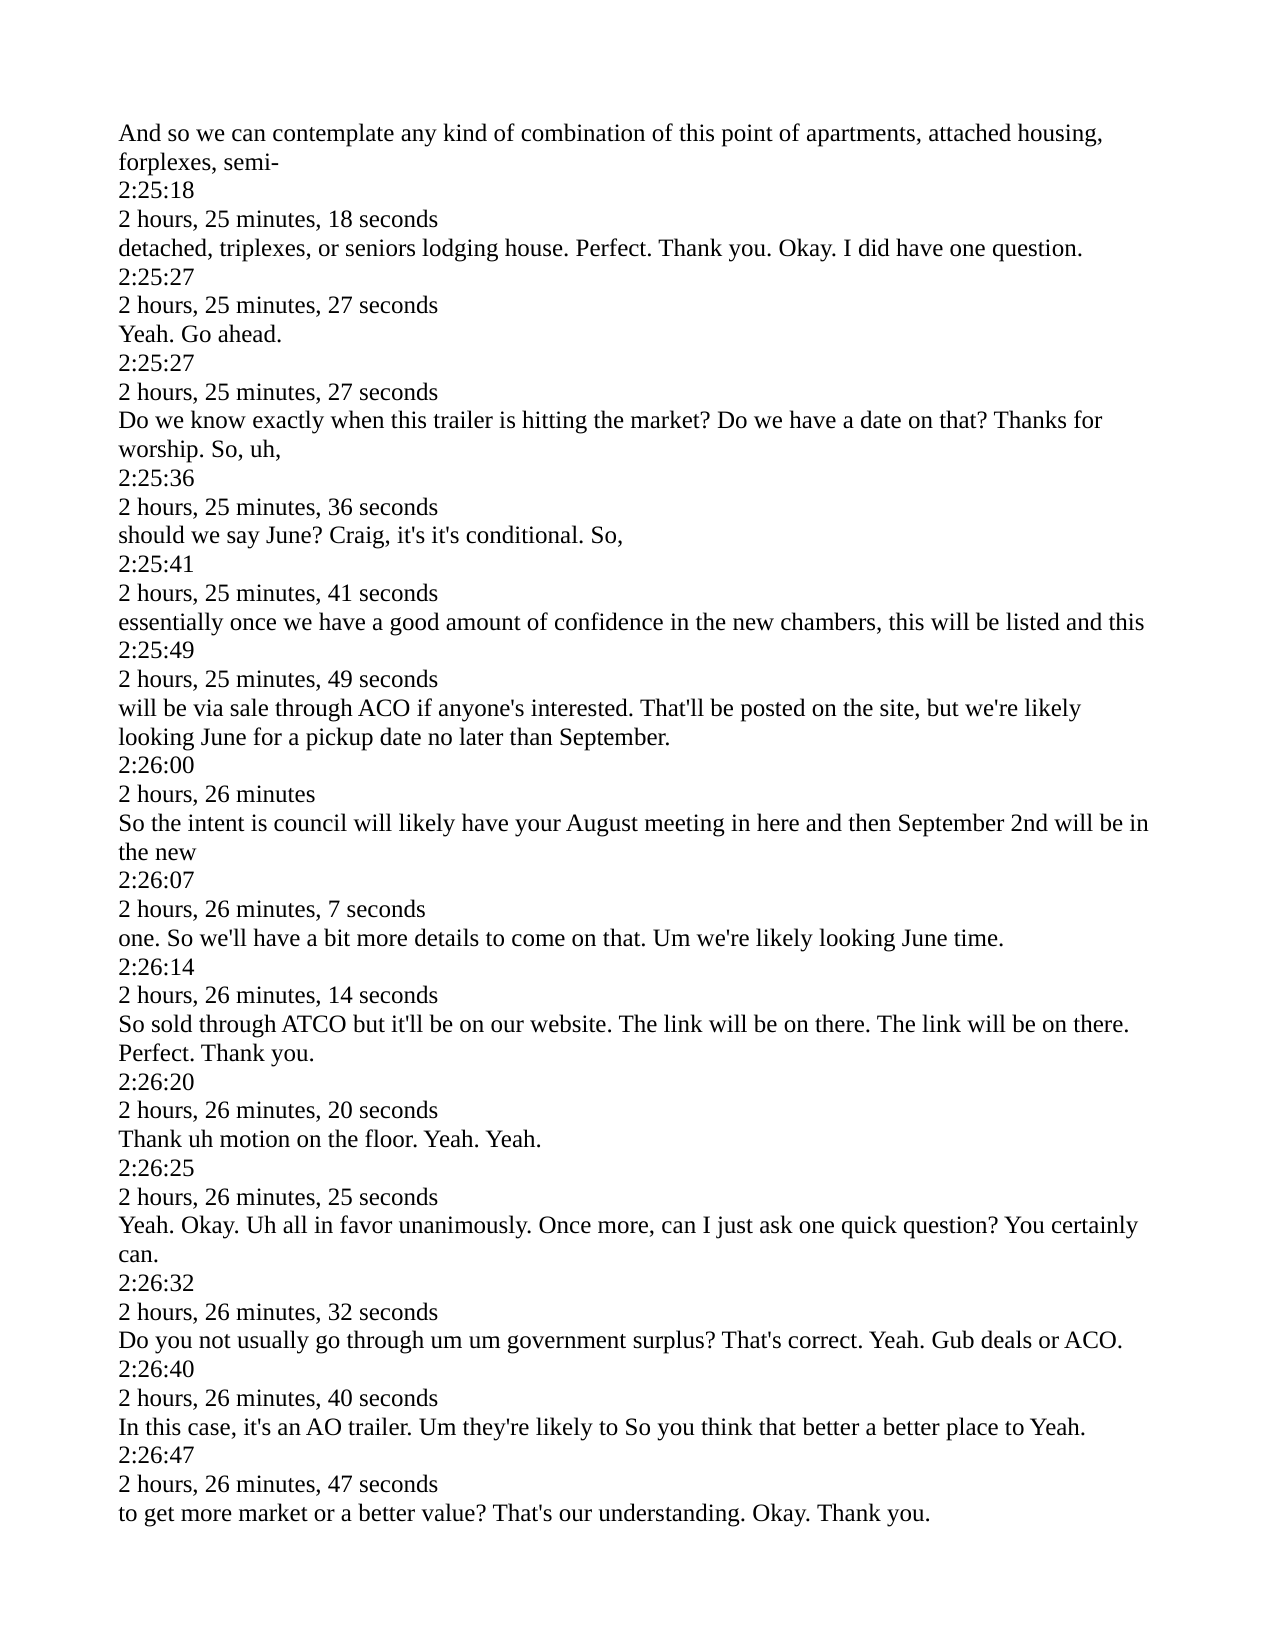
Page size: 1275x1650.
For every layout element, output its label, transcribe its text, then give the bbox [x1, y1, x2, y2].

text 2 hours, 26 minutes, 40 seconds [118, 1383, 1157, 1412]
text Do you not usually go through um um government surplus? That's correct. Yeah. Gub deals or ACO. [118, 1326, 1157, 1354]
text 2 hours, 25 minutes, 49 seconds [118, 664, 1157, 693]
text Thank uh motion on the floor. Yeah. Yeah. [118, 1124, 1157, 1153]
text essentially once we have a good amount of confidence in the new chambers, this will be listed and this [118, 607, 1157, 636]
text 2:26:47 [118, 1441, 1157, 1469]
text 2:25:49 [118, 636, 1157, 664]
text 2 hours, 25 minutes, 27 seconds [118, 291, 1157, 319]
text 2 hours, 26 minutes [118, 779, 1157, 808]
text 2 hours, 25 minutes, 41 seconds [118, 578, 1157, 607]
text 2 hours, 26 minutes, 32 seconds [118, 1297, 1157, 1326]
text 2:26:25 [118, 1153, 1157, 1182]
text 2:26:20 [118, 1067, 1157, 1096]
text 2 hours, 26 minutes, 7 seconds [118, 894, 1157, 923]
text 2 hours, 25 minutes, 36 seconds [118, 492, 1157, 521]
text Yeah. Go ahead. [118, 319, 1157, 348]
text 2:26:32 [118, 1268, 1157, 1297]
text detached, triplexes, or seniors lodging house. Perfect. Thank you. Okay. I did have one question. [118, 233, 1157, 262]
text So the intent is council will likely have your August meeting in here and then September 2nd will be in the new [118, 808, 1157, 866]
text 2 hours, 26 minutes, 20 seconds [118, 1096, 1157, 1124]
text should we say June? Craig, it's it's conditional. So, [118, 521, 1157, 549]
text 2 hours, 26 minutes, 25 seconds [118, 1182, 1157, 1211]
text 2:25:27 [118, 262, 1157, 291]
text Do we know exactly when this trailer is hitting the market? Do we have a date on that? Thanks for worship. So, uh, [118, 406, 1157, 463]
text 2:26:00 [118, 751, 1157, 779]
text So sold through ATCO but it'll be on our website. The link will be on there. The link will be on there. Perfect. Thank you. [118, 1009, 1157, 1067]
text In this case, it's an AO trailer. Um they're likely to So you think that better a better place to Yeah. [118, 1412, 1157, 1441]
text And so we can contemplate any kind of combination of this point of apartments, attached housing, forplexes, semi- [118, 118, 1157, 176]
text 2:25:18 [118, 176, 1157, 204]
text will be via sale through ACO if anyone's interested. That'll be posted on the site, but we're likely looking June for a pickup date no later than September. [118, 693, 1157, 751]
text 2:26:07 [118, 866, 1157, 894]
text 2 hours, 25 minutes, 27 seconds [118, 377, 1157, 406]
text Yeah. Okay. Uh all in favor unanimously. Once more, can I just ask one quick question? You certainly can. [118, 1211, 1157, 1268]
text one. So we'll have a bit more details to come on that. Um we're likely looking June time. [118, 923, 1157, 952]
text 2:26:14 [118, 952, 1157, 981]
text 2:25:27 [118, 348, 1157, 377]
text 2:25:36 [118, 463, 1157, 492]
text 2 hours, 26 minutes, 47 seconds [118, 1469, 1157, 1498]
text 2:25:41 [118, 549, 1157, 578]
text 2:26:40 [118, 1354, 1157, 1383]
text 2 hours, 26 minutes, 14 seconds [118, 981, 1157, 1009]
text 2 hours, 25 minutes, 18 seconds [118, 204, 1157, 233]
text to get more market or a better value? That's our understanding. Okay. Thank you. [118, 1498, 1157, 1527]
